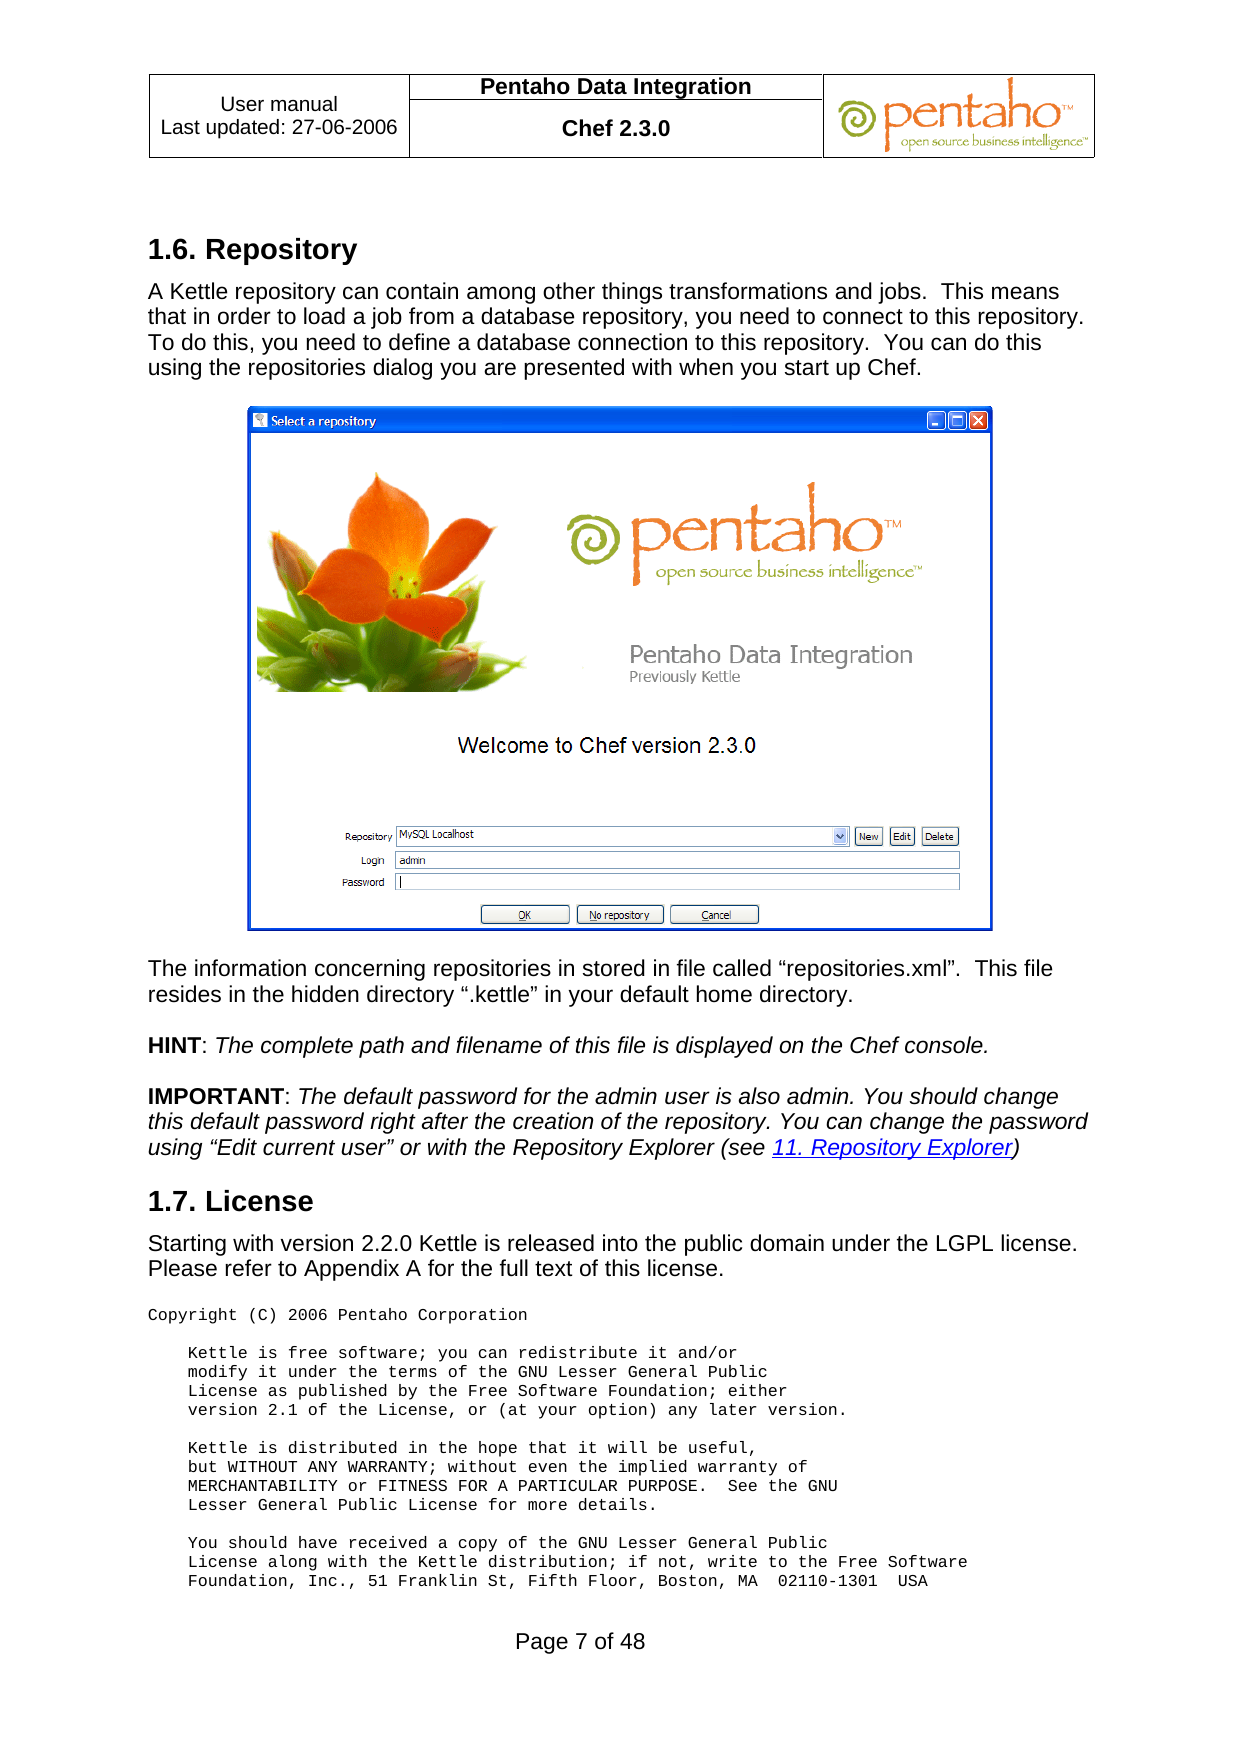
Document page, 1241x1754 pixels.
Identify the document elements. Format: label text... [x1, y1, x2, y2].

text The information concerning repositories in stored in file called “repositories.xml”. This file resides in the hidden directory “.kettle” in your default home directory. [148, 956, 1092, 1007]
text Starting with version 2.2.0 Kettle is released into the public domain under the LGPL license. [148, 1230, 1092, 1256]
text HINT: The complete path and filename of this file is displayed on the Chef console. [148, 1032, 1092, 1058]
text A Kettle repository can contain among other things transformations and jobs. This means that in order to load a job from a database repository, you need to connect to this repository. [148, 278, 1092, 329]
subtitle Repository [148, 233, 1092, 266]
picture [247, 406, 993, 931]
text IMPORTANT: The default password for the admin user is also admin. You should change this default password right after the creation of the repository. You can change the password using “Edit current user” or with the Repository Explorer (see 11. Repository Explorer) [148, 1083, 1092, 1160]
text Copyright (C) 2006 Pentaho Corporation Kettle is free software; you can redistribute it and/or modify it under the terms of the GNU Lesser General Public License as published by the Free Software Foundation; either version 2.1 of the License, or (at your option) any later version. Kettle is distributed in the hope that it will be useful, but WITHOUT ANY WARRANTY; without even the implied warranty of MERCHANTABILITY or FITNESS FOR A PARTICULAR PURPOSE. See the GNU Lesser General Public License for more details. You should have received a copy of the GNU Lesser General Public License along with the Kettle distribution; if not, write to the Free Software Foundation, Inc., 51 Franklin St, Fifth Floor, Boston, MA 02110-1301 USA [148, 1307, 1092, 1591]
subtitle License [148, 1185, 1092, 1218]
text To do this, you need to define a database connection to this repository. You can do this using the repositories dialog you are presented with when you start up Chef. [148, 329, 1092, 381]
text Please refer to Appendix A for the full text of this license. [148, 1256, 1092, 1281]
